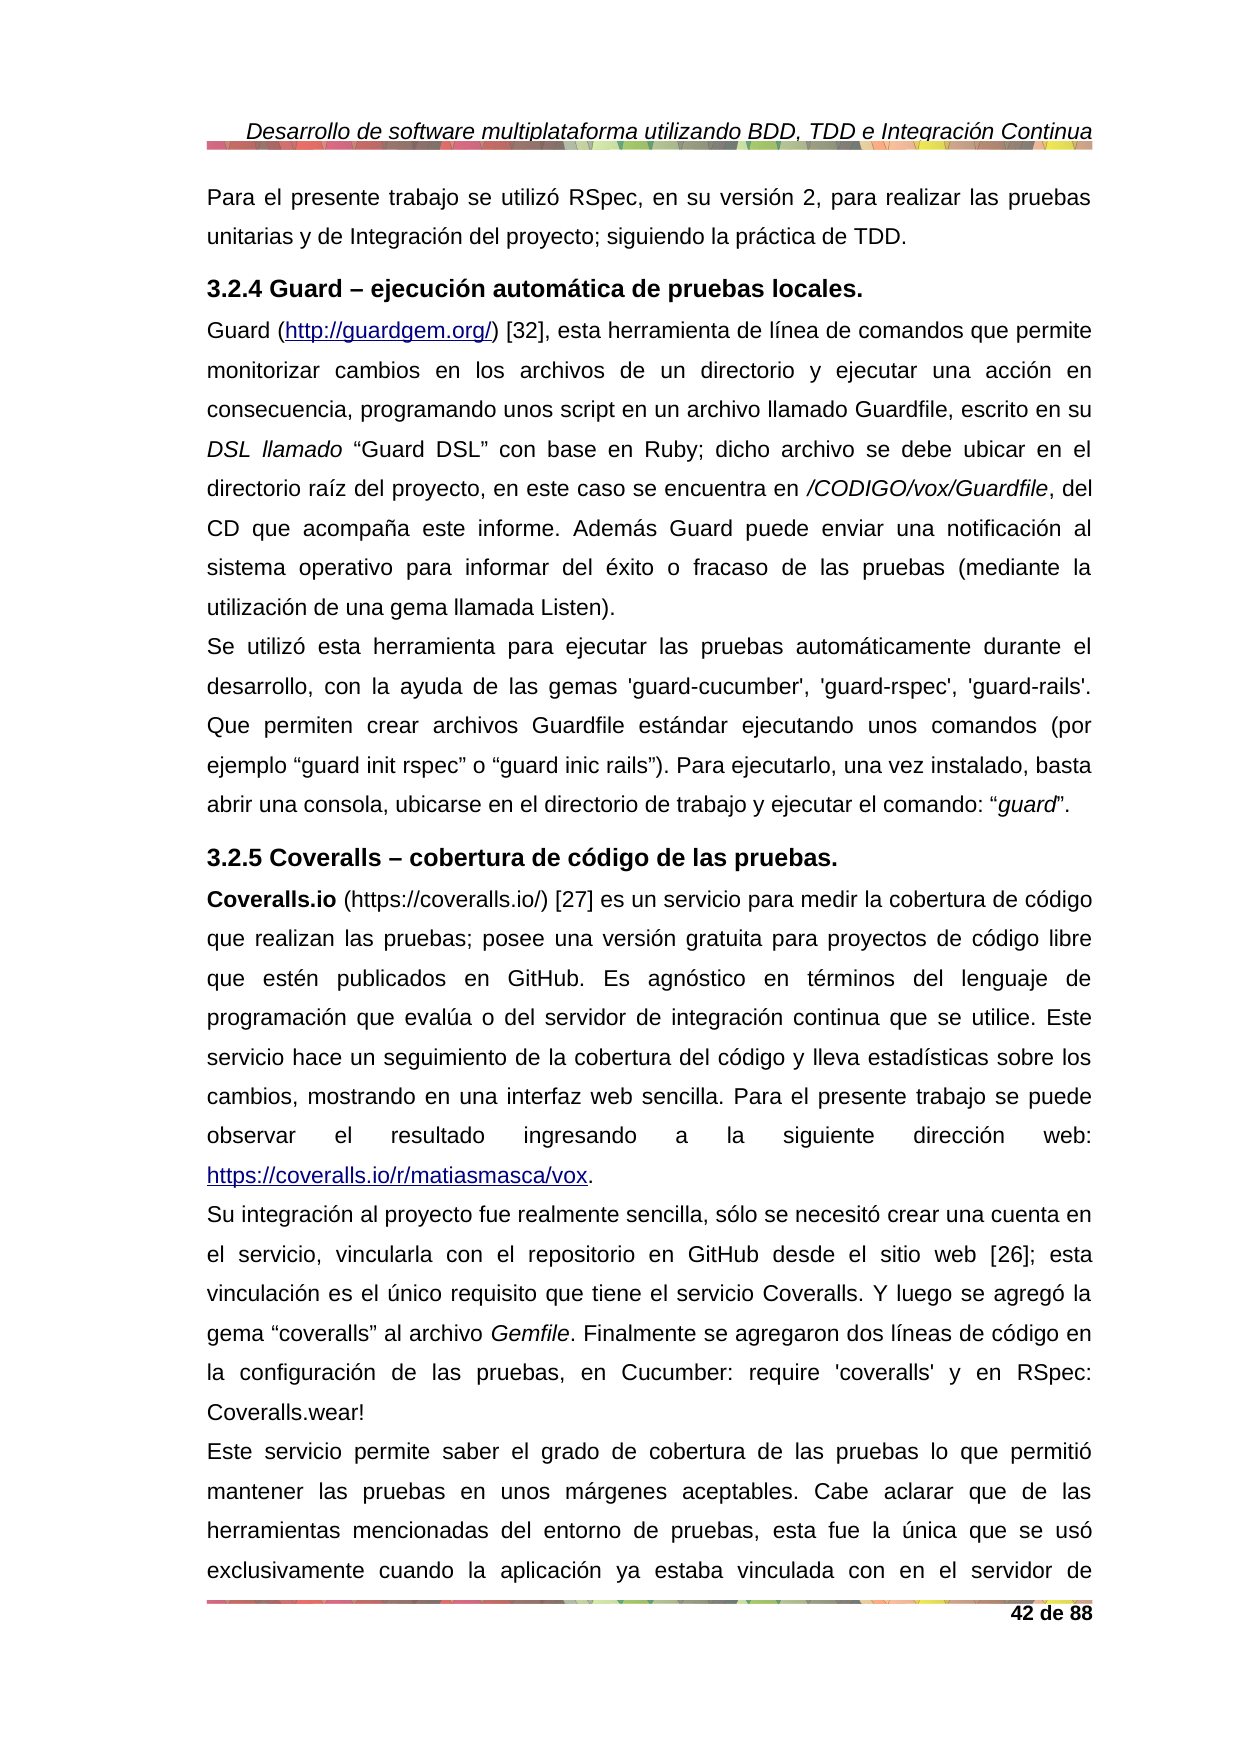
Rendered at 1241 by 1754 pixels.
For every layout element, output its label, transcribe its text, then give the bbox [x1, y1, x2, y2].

text Para el presente trabajo se utilizó RSpec, en su versión 2, para realizar las pruebas unitarias y de Integración del proyecto; siguiendo la práctica de TDD. [207, 184, 1093, 249]
text Se utilizó esta herramienta para ejecutar las pruebas automáticamente durante el desarrollo, con la ayuda de las gemas 'guard-cucumber', 'guard-rspec', 'guard-rails'. Que permiten crear archivos Guardfile estándar ejecutando unos comandos (por ejemplo “guard init rspec” o “guard inic rails”). Para ejecutarlo, una vez instalado, basta abrir una consola, ubicarse en el directorio de trabajo y ejecutar el comando: “guard”. [207, 633, 1093, 818]
text Coveralls.io (https://coveralls.io/) [27] es un servicio para medir la cobertura de código que realizan las pruebas; posee una versión gratuita para proyectos de código libre que estén publicados en GitHub. Es agnóstico en términos del lenguaje de programación que evalúa o del servidor de integración continua que se utilice. Este servicio hace un seguimiento de la cobertura del código y lleva estadísticas sobre los cambios, mostrando en una interfaz web sencilla. Para el presente trabajo se puede observar el resultado ingresando a la siguiente dirección web: https://coveralls.io/r/matiasmasca/vox. [207, 886, 1093, 1188]
text Este servicio permite saber el grado de cobertura de las pruebas lo que permitió mantener las pruebas en unos márgenes aceptables. Cabe aclarar que de las herramientas mencionadas del entorno de pruebas, esta fue la única que se usó exclusivamente cuando la aplicación ya estaba vinculada con en el servidor de [207, 1438, 1093, 1583]
text Su integración al proyecto fue realmente sencilla, sólo se necesitó crear una cuenta en el servicio, vincularla con el repositorio en GitHub desde el sitio web [26]; esta vinculación es el único requisito que tiene el servicio Coveralls. Y luego se agregó la gema “coveralls” al archivo Gemfile. Finalmente se agregaron dos líneas de código en la configuración de las pruebas, en Cucumber: require 'coveralls' y en RSpec: Coveralls.wear! [207, 1201, 1093, 1425]
text 3.2.4 Guard – ejecución automática de pruebas locales. [207, 274, 1093, 303]
text 3.2.5 Coveralls – cobertura de código de las pruebas. [207, 842, 1093, 871]
text Guard (http://guardgem.org/) [32], esta herramienta de línea de comandos que permite monitorizar cambios en los archivos de un directorio y ejecutar una acción en consecuencia, programando unos script en un archivo llamado Guardfile, escrito en su DSL llamado “Guard DSL” con base en Ruby; dicho archivo se debe ubicar en el directorio raíz del proyecto, en este caso se encuentra en /CODIGO/vox/Guardfile, del CD que acompaña este informe. Además Guard puede enviar una notificación al sistema operativo para informar del éxito o fracaso de las pruebas (mediante la utilización de una gema llamada Listen). [207, 317, 1093, 620]
